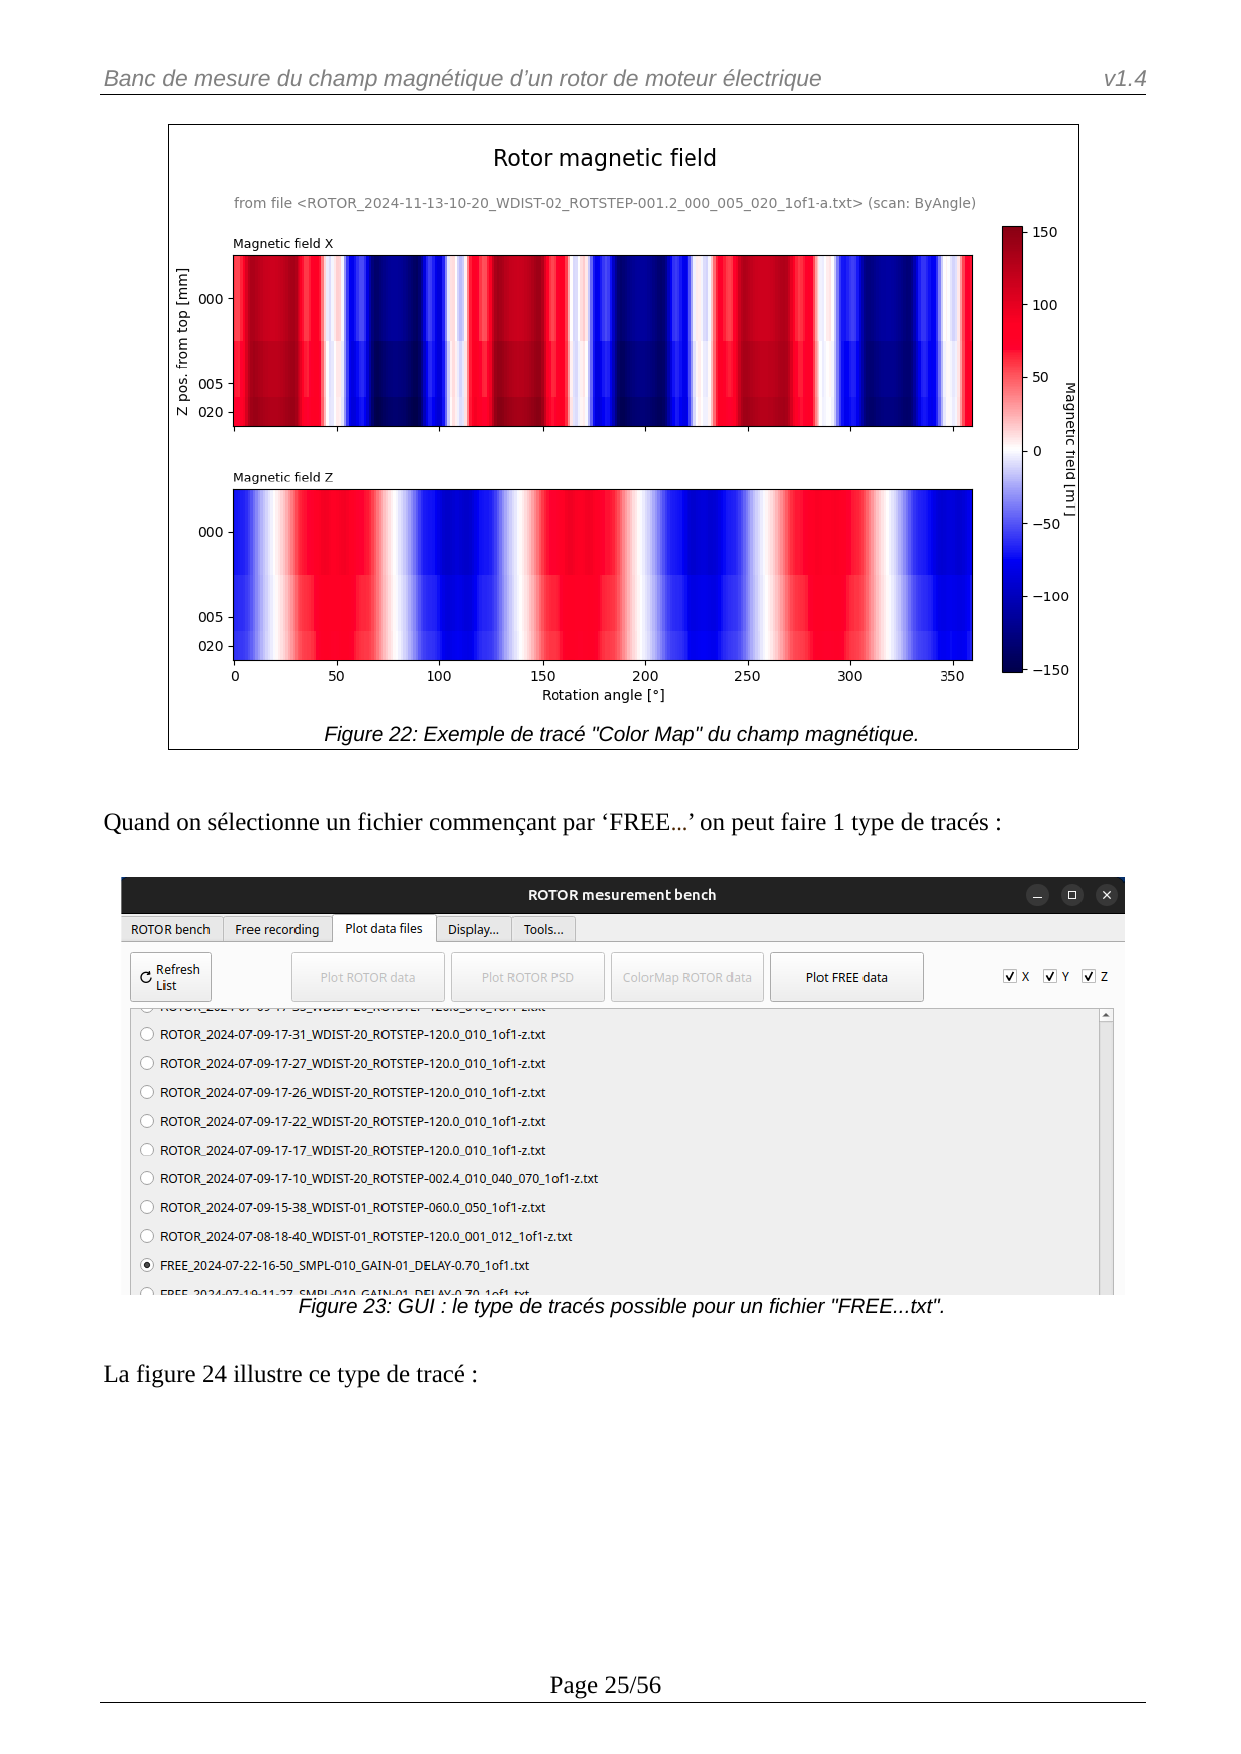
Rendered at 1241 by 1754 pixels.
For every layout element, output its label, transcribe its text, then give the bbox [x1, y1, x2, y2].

picture [121, 877, 1125, 1295]
text Figure 23: GUI : le type de tracés possible pour un fichier "FREE...txt". [103, 1291, 1143, 1318]
text Quand on sélectionne un fichier commençant par ‘FREE...’ on peut faire 1 type de tracés : [103, 807, 1143, 836]
picture [170, 139, 1076, 710]
text La figure 24 illustre ce type de tracé : [103, 1359, 1143, 1388]
text Figure 22: Exemple de tracé "Color Map" du champ magnétique. [171, 710, 1075, 746]
